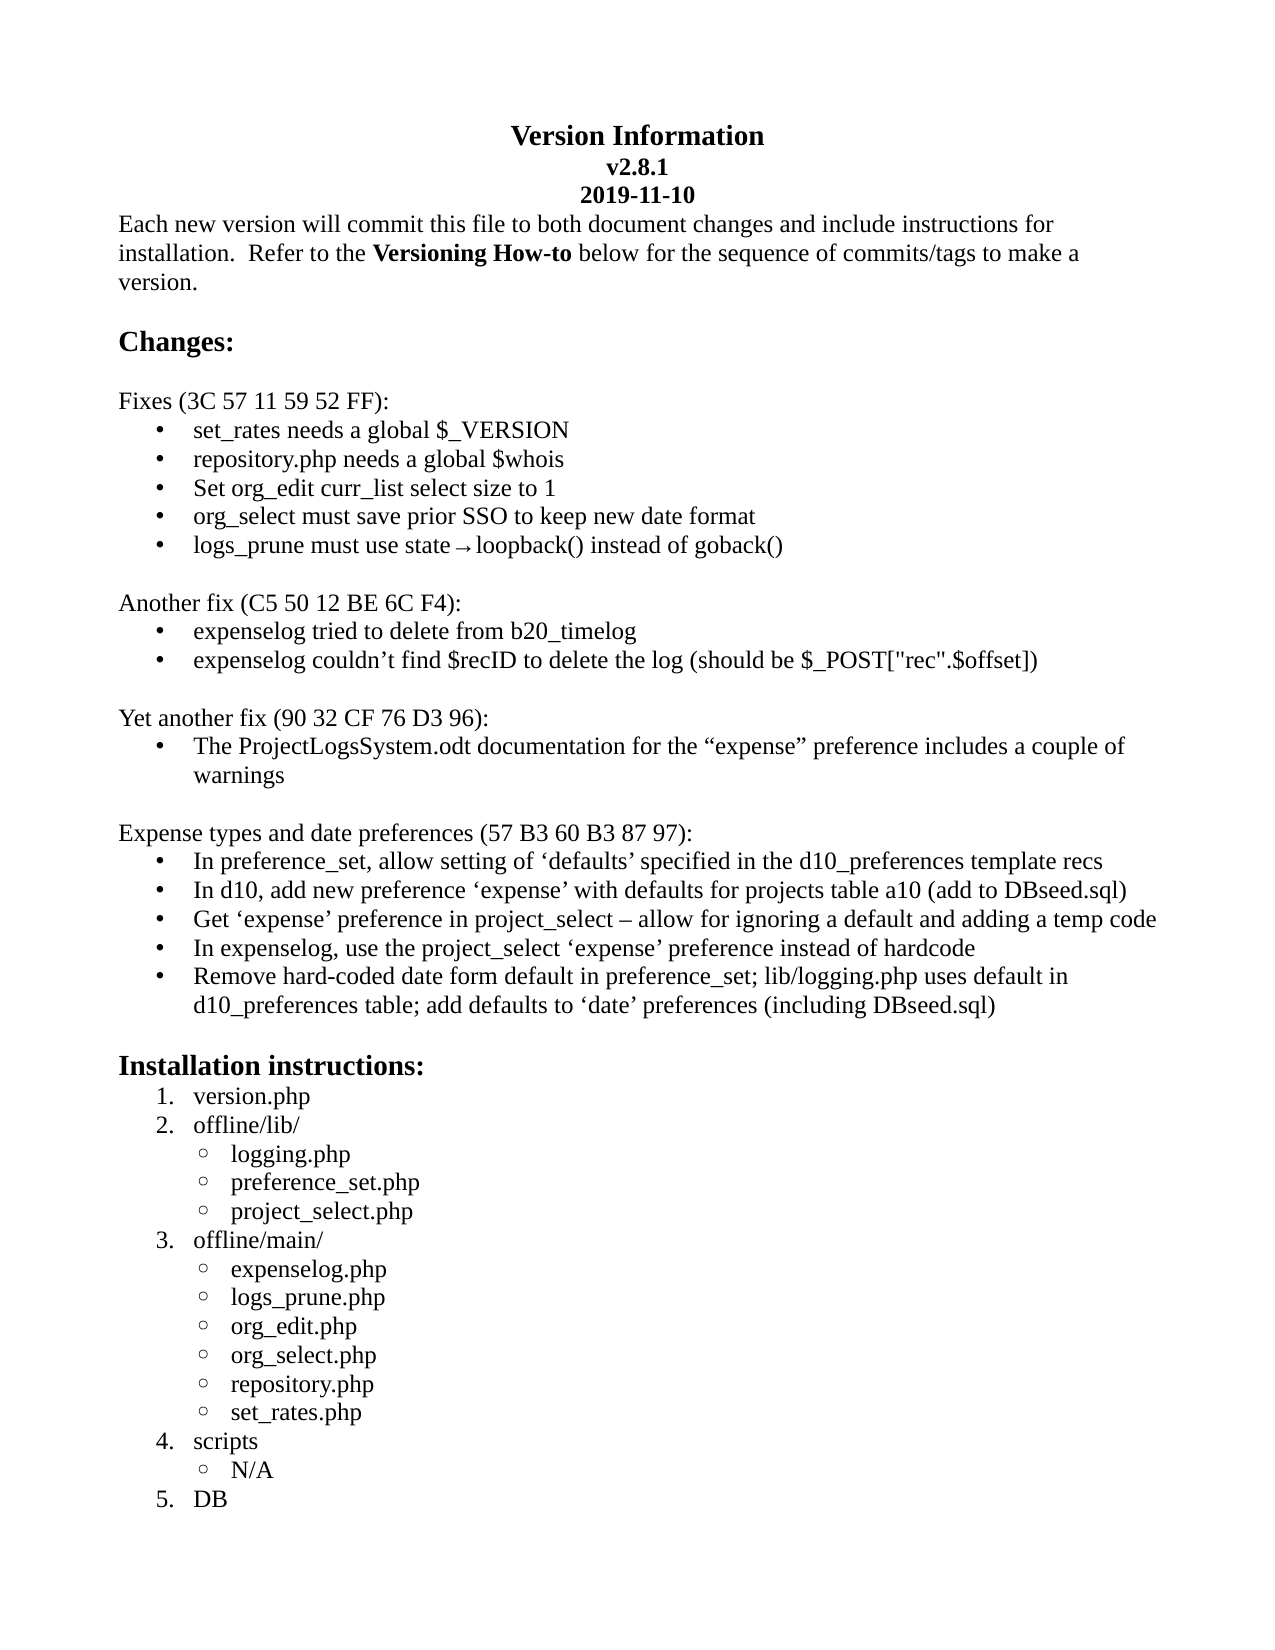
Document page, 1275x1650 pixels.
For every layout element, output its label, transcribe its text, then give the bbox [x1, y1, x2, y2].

list version.php [156, 1081, 1157, 1110]
list logs_prune.php [193, 1282, 1157, 1311]
list repository.php needs a global $whois [156, 444, 1157, 473]
text Each new version will commit this file to both document changes and include instructions for installation. Refer to the Versioning How-to below for the sequence of commits/tags to make a version. [118, 209, 1157, 295]
list preference_set.php [193, 1167, 1157, 1196]
list Get ‘expense’ preference in project_select – allow for ignoring a default and adding a temp code [156, 904, 1157, 933]
list In expenselog, use the project_select ‘expense’ preference instead of hardcode [156, 933, 1157, 961]
list The ProjectLogsSystem.odt documentation for the “expense” preference includes a couple of warnings [156, 731, 1157, 789]
list logs_prune must use state→loopback() instead of goback() [156, 530, 1157, 559]
list org_select.php [193, 1340, 1157, 1369]
list DB [156, 1484, 1157, 1512]
list set_rates.php [193, 1397, 1157, 1426]
list logging.php [193, 1139, 1157, 1167]
list project_select.php [193, 1196, 1157, 1225]
list expenselog tried to delete from b20_timelog [156, 616, 1157, 645]
text Another fix (C5 50 12 BE 6C F4): [118, 588, 1157, 616]
text Installation instructions: [118, 1048, 1157, 1081]
list In d10, add new preference ‘expense’ with defaults for projects table a10 (add to DBseed.sql) [156, 875, 1157, 904]
list N/A [193, 1455, 1157, 1484]
list org_select must save prior SSO to keep new date format [156, 501, 1157, 530]
list In preference_set, allow setting of ‘defaults’ specified in the d10_preferences template recs [156, 846, 1157, 875]
list set_rates needs a global $_VERSION [156, 415, 1157, 444]
text Changes: [118, 324, 1157, 358]
list offline/main/ [156, 1225, 1157, 1254]
list Set org_edit curr_list select size to 1 [156, 473, 1157, 501]
list org_edit.php [193, 1311, 1157, 1340]
text 2019-11-10 [118, 180, 1157, 209]
list Remove hard-coded date form default in preference_set; lib/logging.php uses default in d10_preferences table; add defaults to ‘date’ preferences (including DBseed.sql) [156, 961, 1157, 1019]
text Fixes (3C 57 11 59 52 FF): [118, 386, 1157, 415]
text Expense types and date preferences (57 B3 60 B3 87 97): [118, 818, 1157, 846]
list scripts [156, 1426, 1157, 1455]
text Version Information [118, 118, 1157, 152]
list offline/lib/ [156, 1110, 1157, 1139]
list expenselog.php [193, 1254, 1157, 1282]
list repository.php [193, 1369, 1157, 1397]
text v2.8.1 [118, 152, 1157, 180]
text Yet another fix (90 32 CF 76 D3 96): [118, 703, 1157, 731]
list expenselog couldn’t find $recID to delete the log (should be $_POST["rec".$offset]) [156, 645, 1157, 674]
